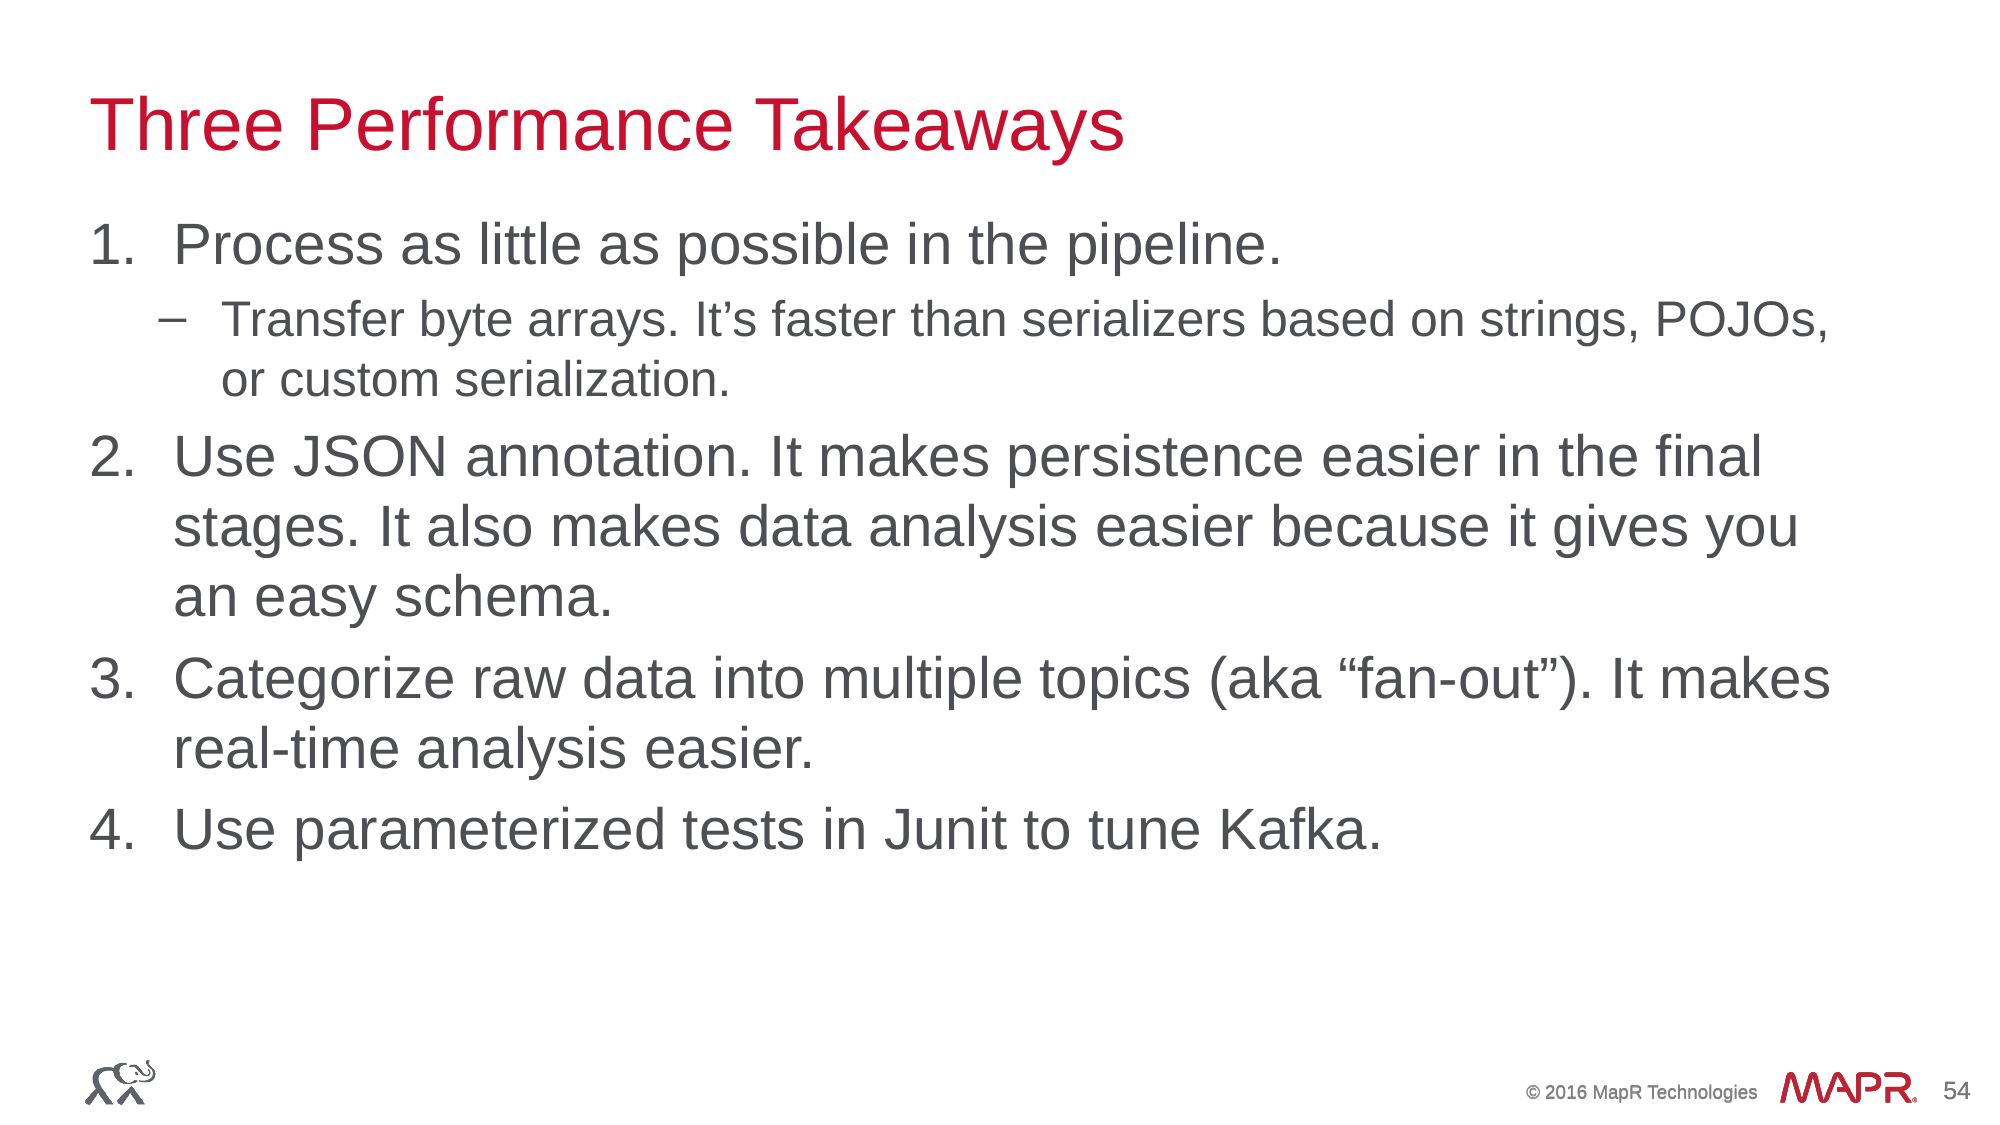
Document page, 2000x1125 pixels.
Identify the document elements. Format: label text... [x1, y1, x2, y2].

title Three Performance Takeaways [69, 45, 1869, 196]
picture [75, 1038, 167, 1125]
list Process as little as possible in the pipeline. Transfer byte arrays. It’s faster than serializers based on strings, POJOs, or custom serialization. Use JSON annotation. It makes persistence easier in the final stages. It also makes data analysis easier because it gives you an easy schema. Categorize raw data into multiple topics (aka “fan-out”). It makes real-time analysis easier. Use parameterized tests in Junit to tune Kafka. [69, 196, 1869, 1005]
